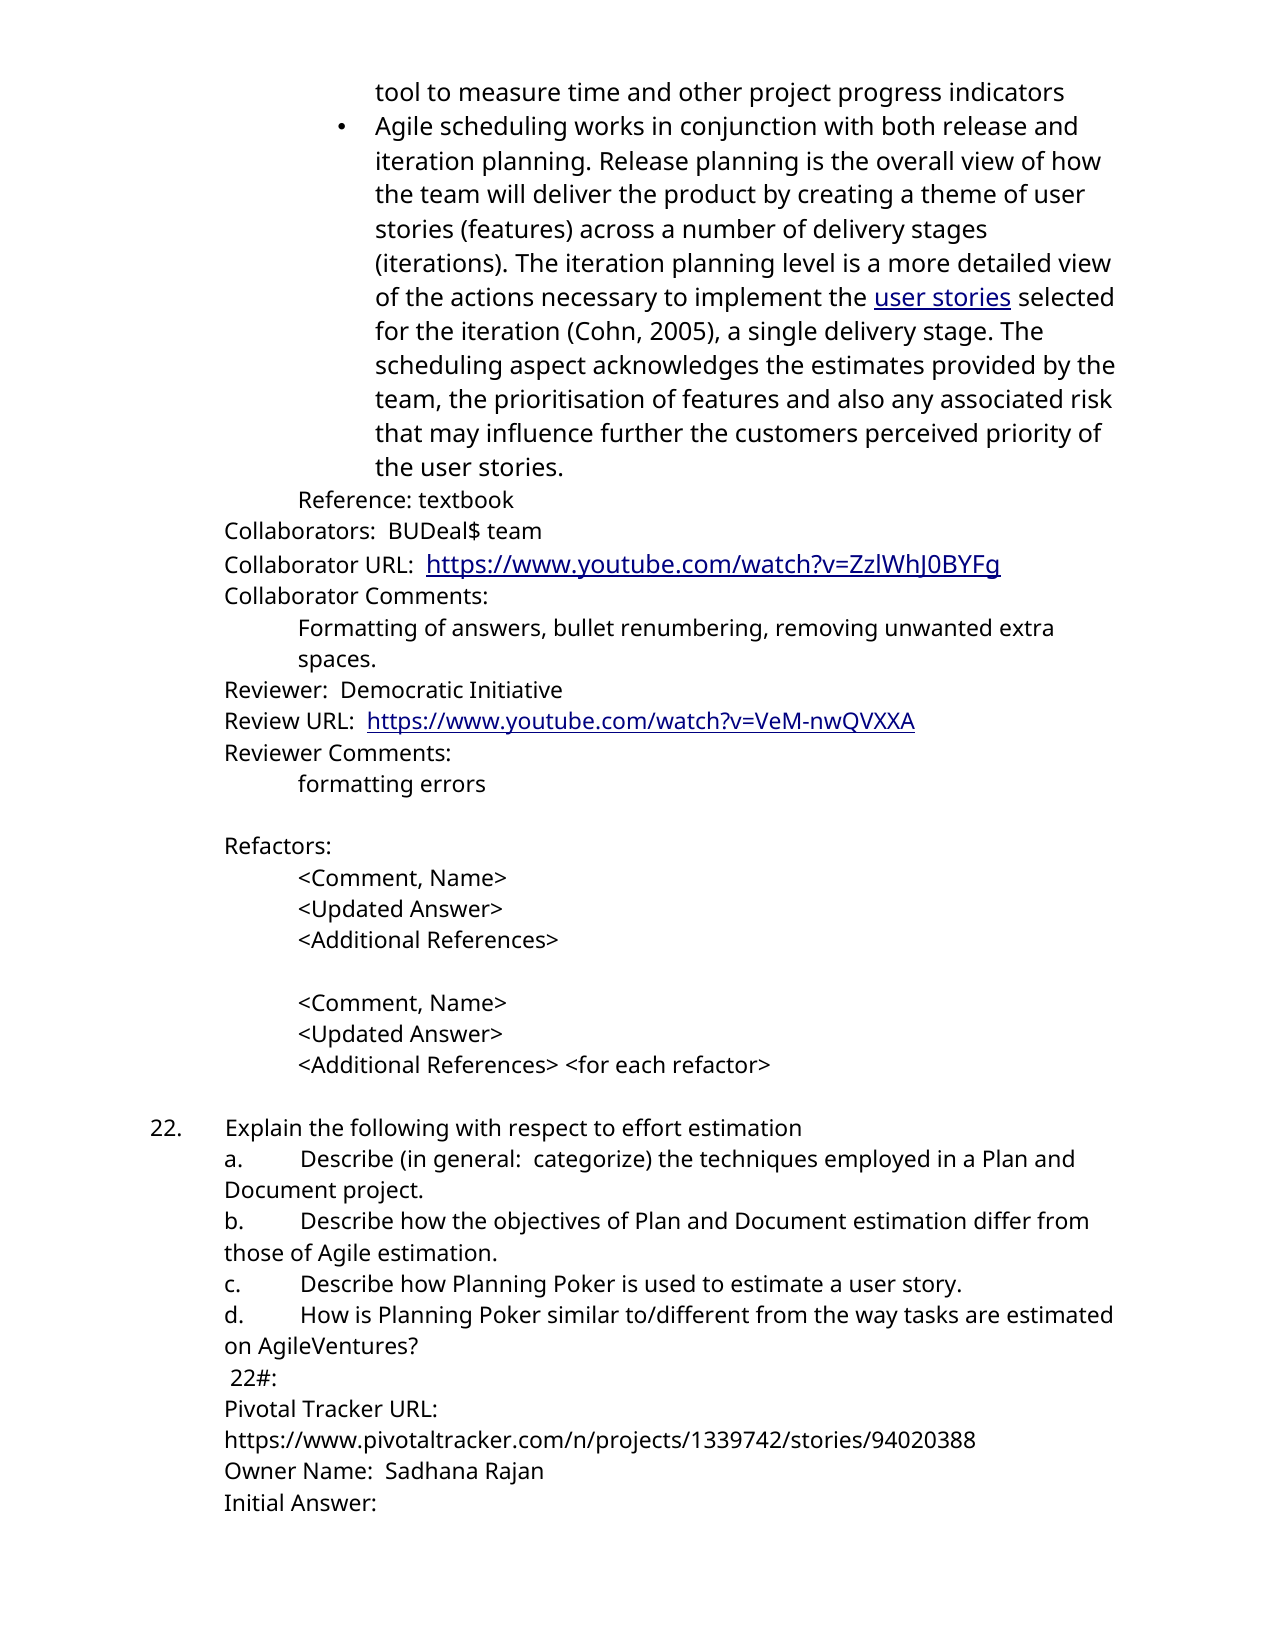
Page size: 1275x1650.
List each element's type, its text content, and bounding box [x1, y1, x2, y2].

text Review URL: https://www.youtube.com/watch?v=VeM-nwQVXXA [224, 705, 1125, 737]
text a. Describe (in general: categorize) the techniques employed in a Plan and Document project. [224, 1143, 1125, 1205]
text <Additional References> <for each refactor> [298, 1049, 1125, 1080]
text <Comment, Name> [298, 862, 1125, 893]
text Reviewer Comments: [224, 737, 1125, 768]
text b. Describe how the objectives of Plan and Document estimation differ from those of Agile estimation. [224, 1205, 1125, 1268]
text Pivotal Tracker URL: https://www.pivotaltracker.com/n/projects/1339742/stories/94020388 [224, 1393, 1125, 1455]
text Collaborator Comments: [224, 580, 1125, 612]
list Agile scheduling works in conjunction with both release and iteration planning. Release planning is the overall view of how the team will deliver the product by creating a theme of user stories (features) across a number of delivery stages (iterations). The iteration planning level is a more detailed view of the actions necessary to implement the user stories selected for the iteration (Cohn, 2005), a single delivery stage. The scheduling aspect acknowledges the estimates provided by the team, the prioritisation of features and also any associated risk that may influence further the customers perceived priority of the user stories. [337, 109, 1125, 484]
text c. Describe how Planning Poker is used to estimate a user story. [224, 1268, 1125, 1299]
text <Comment, Name> [298, 987, 1125, 1018]
text <Updated Answer> [298, 1018, 1125, 1049]
text d. How is Planning Poker similar to/different from the way tasks are estimated on AgileVentures? 22#: [224, 1299, 1125, 1393]
text Collaborators: BUDeal$ team [224, 515, 1125, 546]
text Initial Answer: [224, 1487, 1125, 1518]
text <Additional References> [298, 924, 1125, 955]
text formatting errors [298, 768, 1125, 799]
list tool to measure time and other project progress indicators [337, 75, 1125, 109]
text Refactors: [224, 830, 1125, 862]
text Owner Name: Sadhana Rajan [224, 1455, 1125, 1487]
text <Updated Answer> [298, 893, 1125, 924]
text Reviewer: Democratic Initiative [224, 674, 1125, 705]
text 22. Explain the following with respect to effort estimation [150, 1112, 1125, 1143]
list Reference: textbook [298, 484, 1125, 515]
text Formatting of answers, bullet renumbering, removing unwanted extra spaces. [298, 612, 1125, 674]
text Collaborator URL: https://www.youtube.com/watch?v=ZzlWhJ0BYFg [224, 546, 1125, 580]
